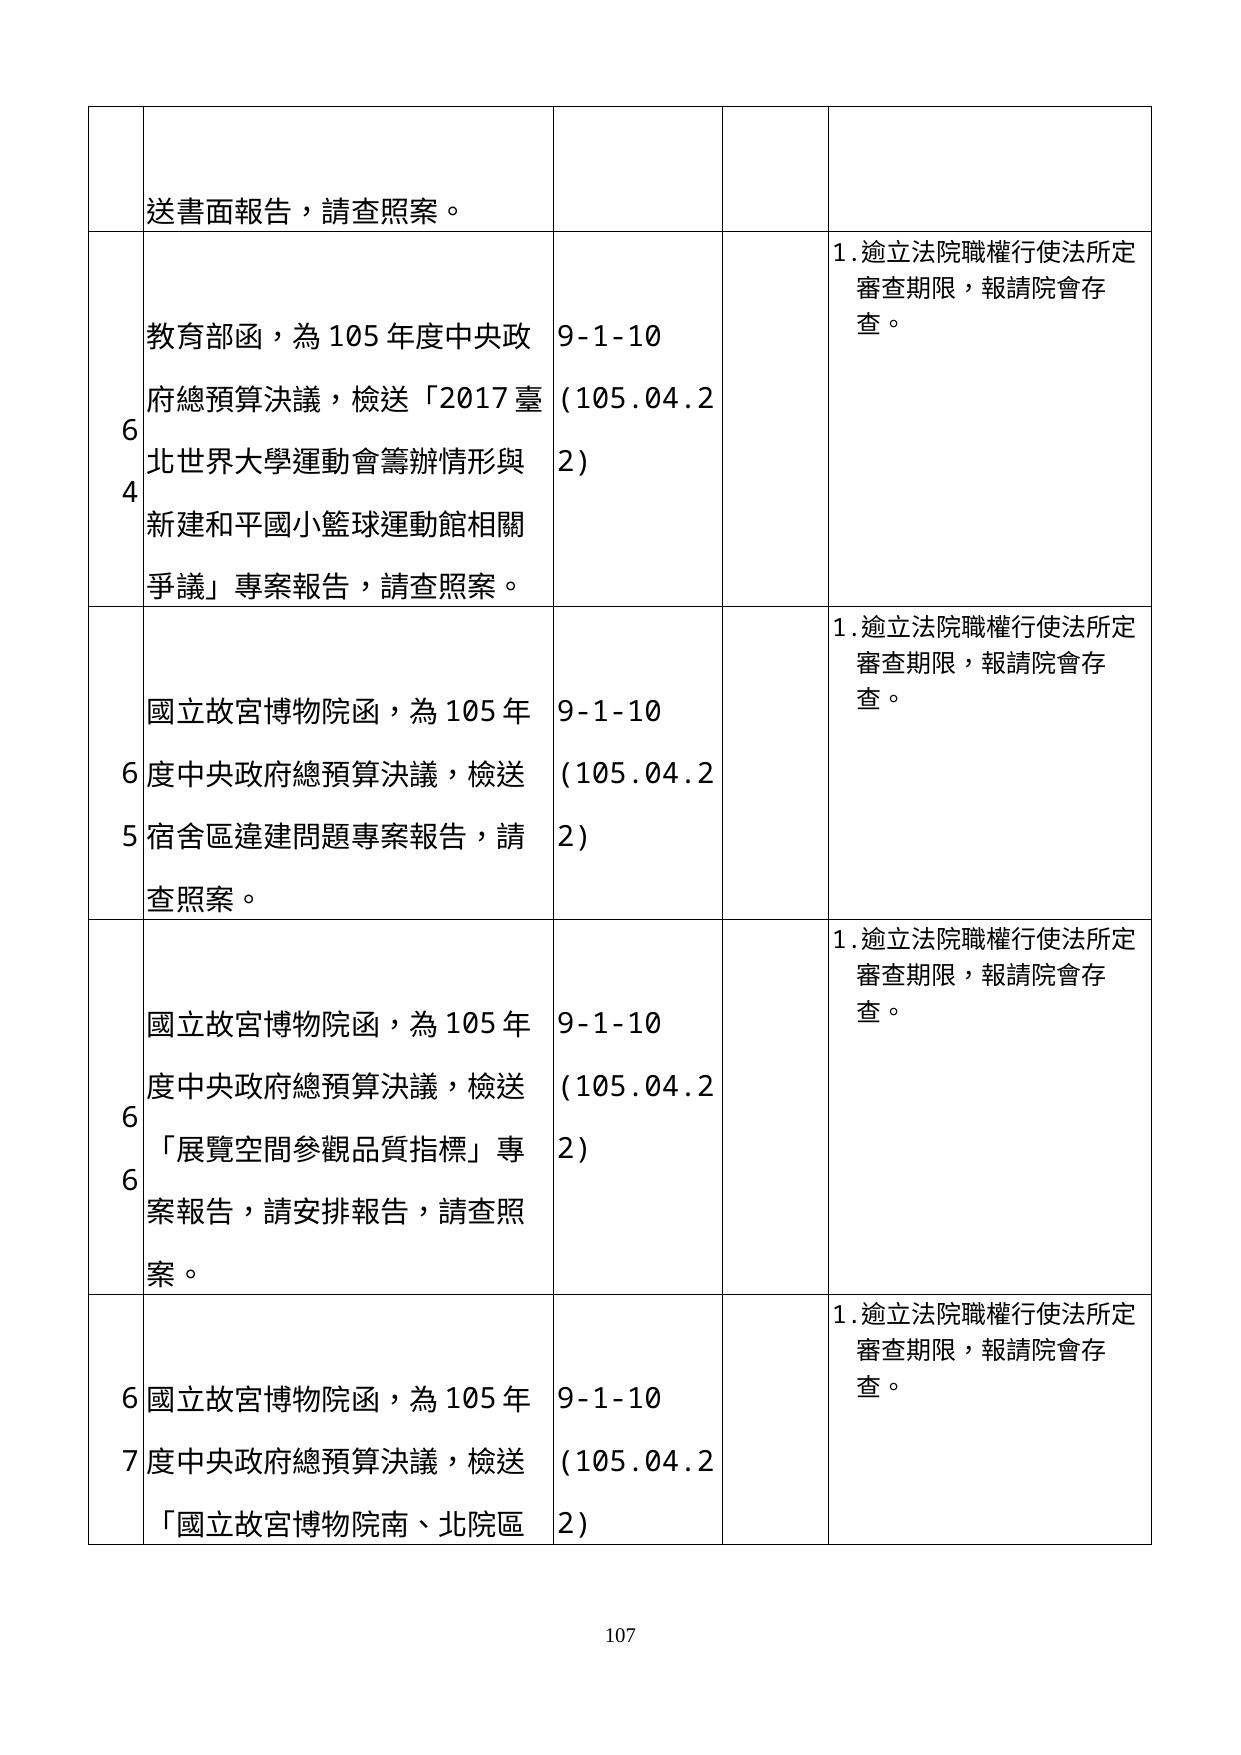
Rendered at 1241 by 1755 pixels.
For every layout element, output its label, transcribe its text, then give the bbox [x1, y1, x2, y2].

table_cell [89, 107, 143, 231]
table_cell [723, 607, 828, 918]
table_cell 9-1-10 (105.04.22) [554, 232, 722, 606]
table_cell [89, 232, 143, 606]
table_cell 1.逾立法院職權行使法所定審查期限，報請院會存查。 [829, 232, 1151, 606]
table_cell [554, 107, 722, 231]
table_cell [89, 1295, 143, 1543]
table_cell 1.逾立法院職權行使法所定審查期限，報請院會存查。 [829, 920, 1151, 1293]
table_cell [723, 1295, 828, 1543]
table_cell 9-1-10 (105.04.22) [554, 920, 722, 1293]
table_cell 1.逾立法院職權行使法所定審查期限，報請院會存查。 [829, 1295, 1151, 1543]
table_cell [723, 107, 828, 231]
table_cell 教育部函，為105年度中央政府總預算決議，檢送「2017臺北世界大學運動會籌辦情形與新建和平國小籃球運動館相關爭議」專案報告，請查照案。 [144, 232, 553, 606]
table_cell 國立故宮博物院函，為105年度中央政府總預算決議，檢送「國立故宮博物院南、北院區 [144, 1295, 553, 1543]
table_cell 送書面報告，請查照案。 [144, 107, 553, 231]
table_cell 國立故宮博物院函，為105年度中央政府總預算決議，檢送「展覽空間參觀品質指標」專案報告，請安排報告，請查照案。 [144, 920, 553, 1293]
table_cell [89, 607, 143, 918]
table_cell 國立故宮博物院函，為105年度中央政府總預算決議，檢送宿舍區違建問題專案報告，請查照案。 [144, 607, 553, 918]
table_cell [723, 920, 828, 1293]
table_cell 9-1-10 (105.04.22) [554, 607, 722, 918]
table_cell 9-1-10 (105.04.22) [554, 1295, 722, 1543]
table_cell [829, 107, 1151, 231]
table_cell [723, 232, 828, 606]
table_cell 1.逾立法院職權行使法所定審查期限，報請院會存查。 [829, 607, 1151, 918]
table_cell [89, 920, 143, 1293]
